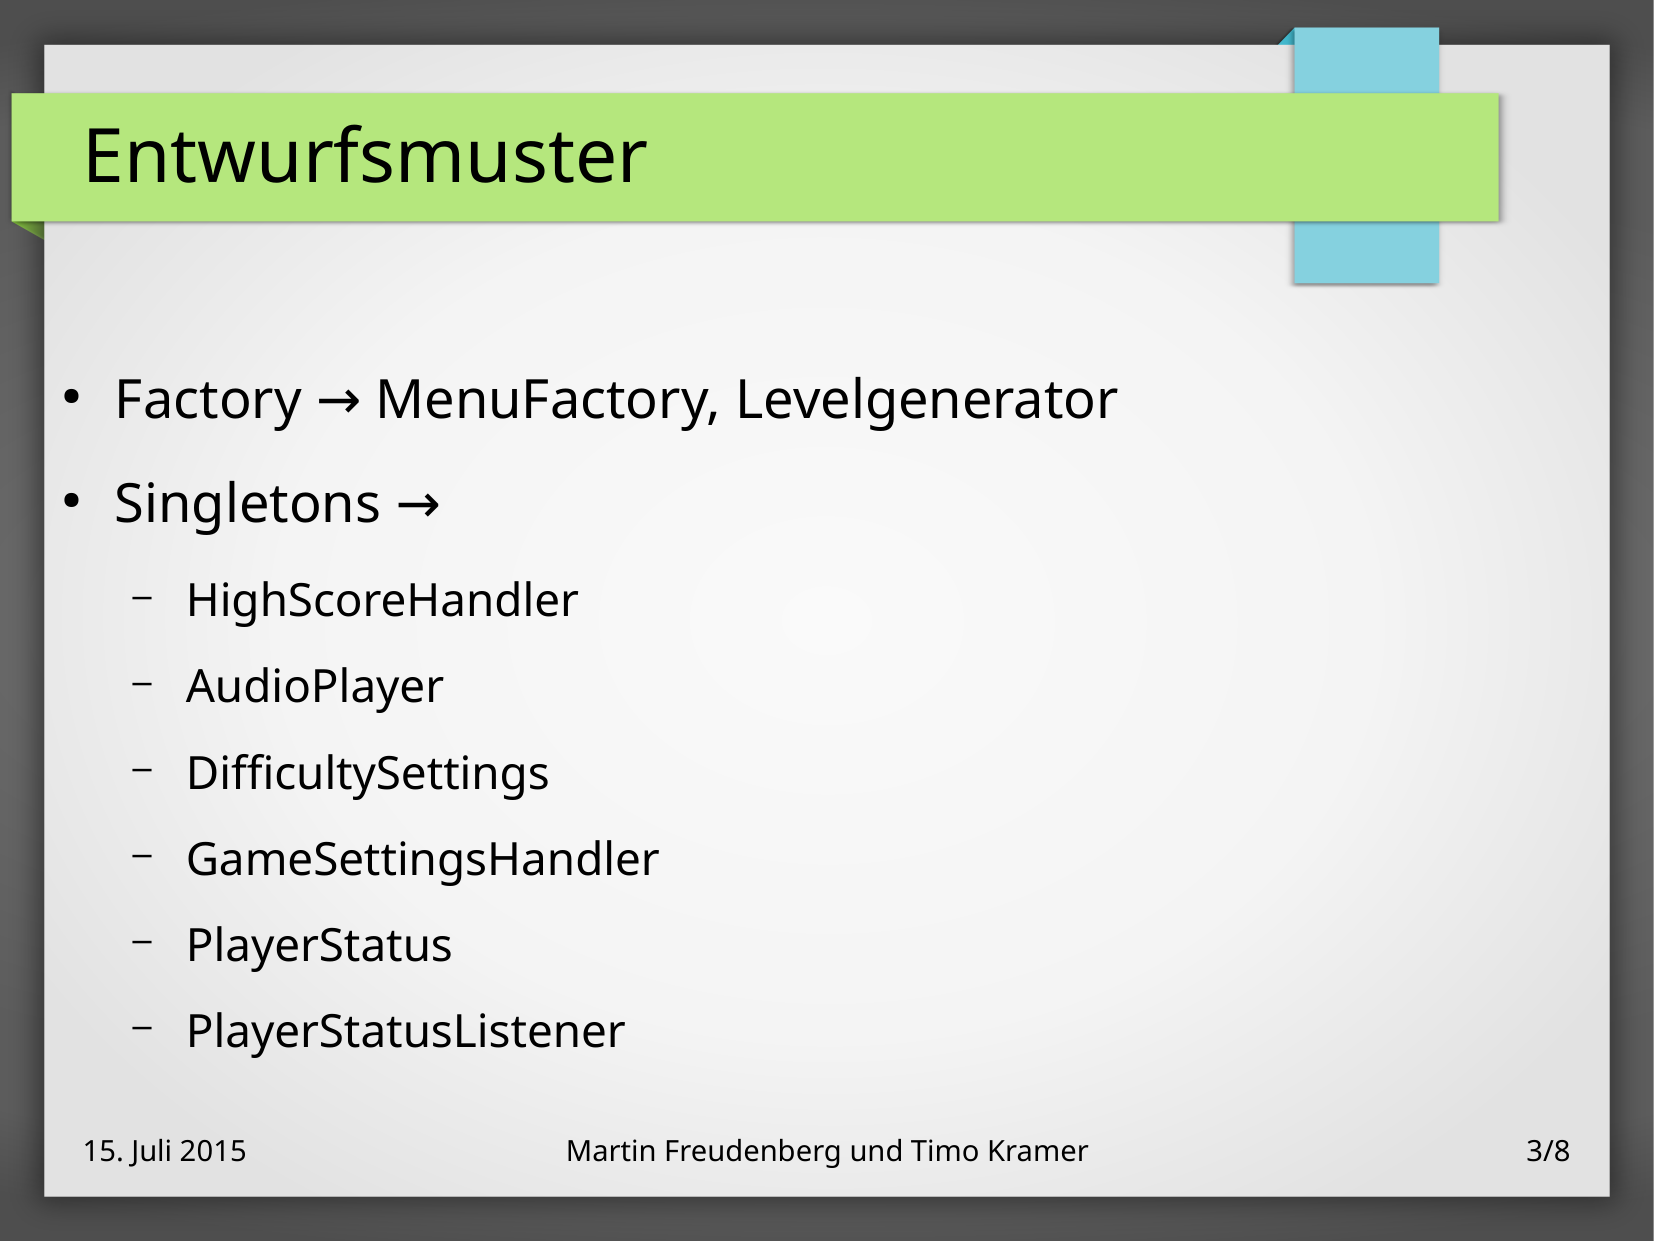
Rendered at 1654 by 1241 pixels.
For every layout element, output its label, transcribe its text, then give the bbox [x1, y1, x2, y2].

title Entwurfsmuster [82, 94, 1264, 213]
picture [0, 0, 1654, 1241]
list Factory → MenuFactory, Levelgenerator Singletons → HighScoreHandler AudioPlayer DifficultySettings GameSettingsHandler PlayerStatus PlayerStatusListener [44, 291, 1627, 1131]
